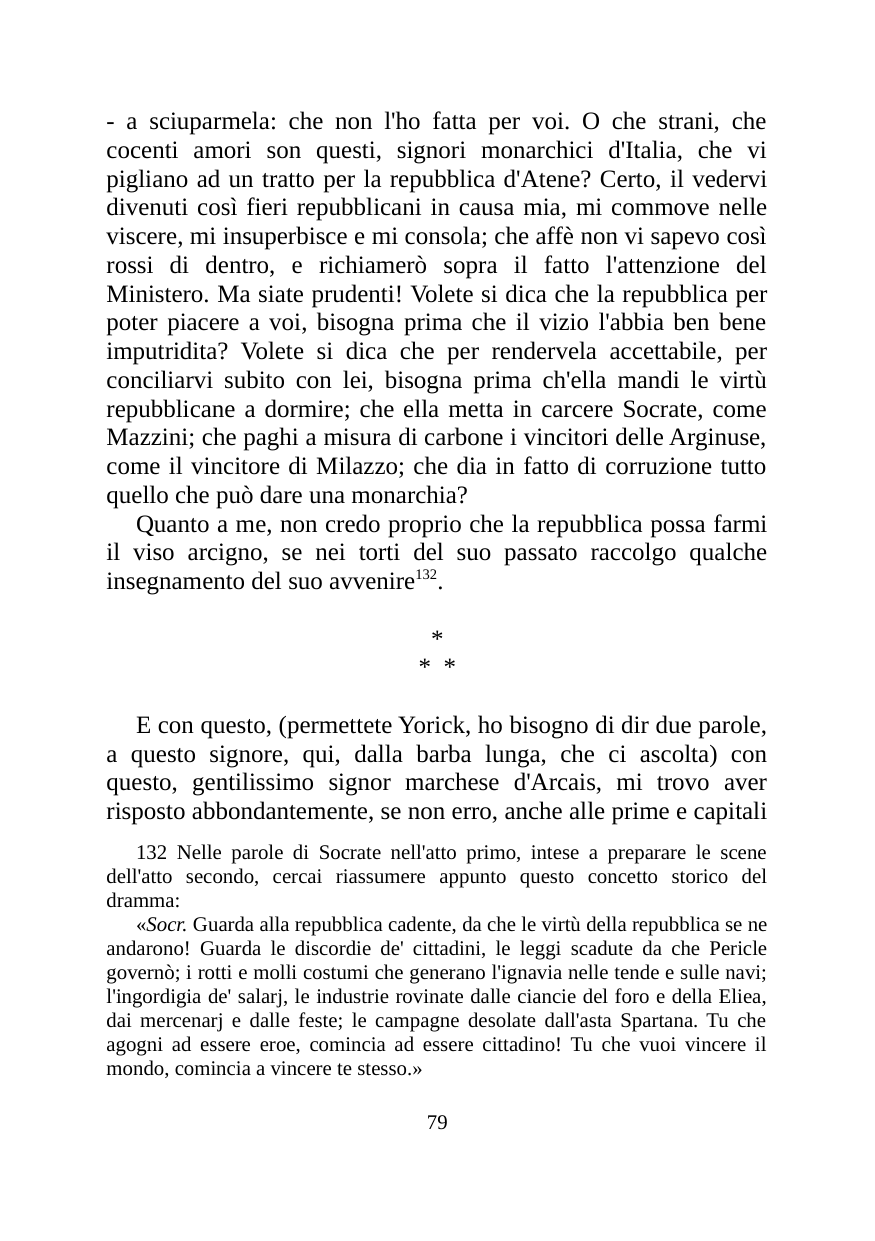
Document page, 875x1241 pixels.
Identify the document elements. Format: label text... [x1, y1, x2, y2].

text Nelle parole di Socrate nell'atto primo, intese a preparare le scene dell'atto secondo, cercai riassumere appunto questo concetto storico del dramma: [106, 840, 768, 912]
text «Socr. Guarda alla repubblica cadente, da che le virtù della repubblica se ne andarono! Guarda le discordie de' cittadini, le leggi scadute da che Pericle governò; i rotti e molli costumi che generano l'ignavia nelle tende e sulle navi; l'ingordigia de' salarj, le industrie rovinate dalle ciancie del foro e della Eliea, dai mercenarj e dalle feste; le campagne desolate dall'asta Spartana. Tu che agogni ad essere eroe, comincia ad essere cittadino! Tu che vuoi vincere il mondo, comincia a vincere te stesso.» [106, 912, 768, 1080]
text Quanto a me, non credo proprio che la repubblica possa farmi il viso arcigno, se nei torti del suo passato raccolgo qualche insegnamento del suo avvenire. [106, 509, 768, 595]
text E con questo, (permettete Yorick, ho bisogno di dir due parole, a questo signore, qui, dalla barba lunga, che ci ascolta) con questo, gentilissimo signor marchese d'Arcais, mi trovo aver risposto abbondantemente, se non erro, anche alle prime e capitali [106, 710, 768, 825]
text - a sciuparmela: che non l'ho fatta per voi. O che strani, che cocenti amori son questi, signori monarchici d'Italia, che vi pigliano ad un tratto per la repubblica d'Atene? Certo, il vedervi divenuti così fieri repubblicani in causa mia, mi commove nelle viscere, mi insuperbisce e mi consola; che affè non vi sapevo così rossi di dentro, e richiamerò sopra il fatto l'attenzione del Ministero. Ma siate prudenti! Volete si dica che la repubblica per poter piacere a voi, bisogna prima che il vizio l'abbia ben bene imputridita? Volete si dica che per rendervela accettabile, per conciliarvi subito con lei, bisogna prima ch'ella mandi le virtù repubblicane a dormire; che ella metta in carcere Socrate, come Mazzini; che paghi a misura di carbone i vincitori delle Arginuse, come il vincitore di Milazzo; che dia in fatto di corruzione tutto quello che può dare una monarchia? [106, 106, 768, 509]
text * [106, 624, 768, 652]
text * * [106, 652, 768, 681]
